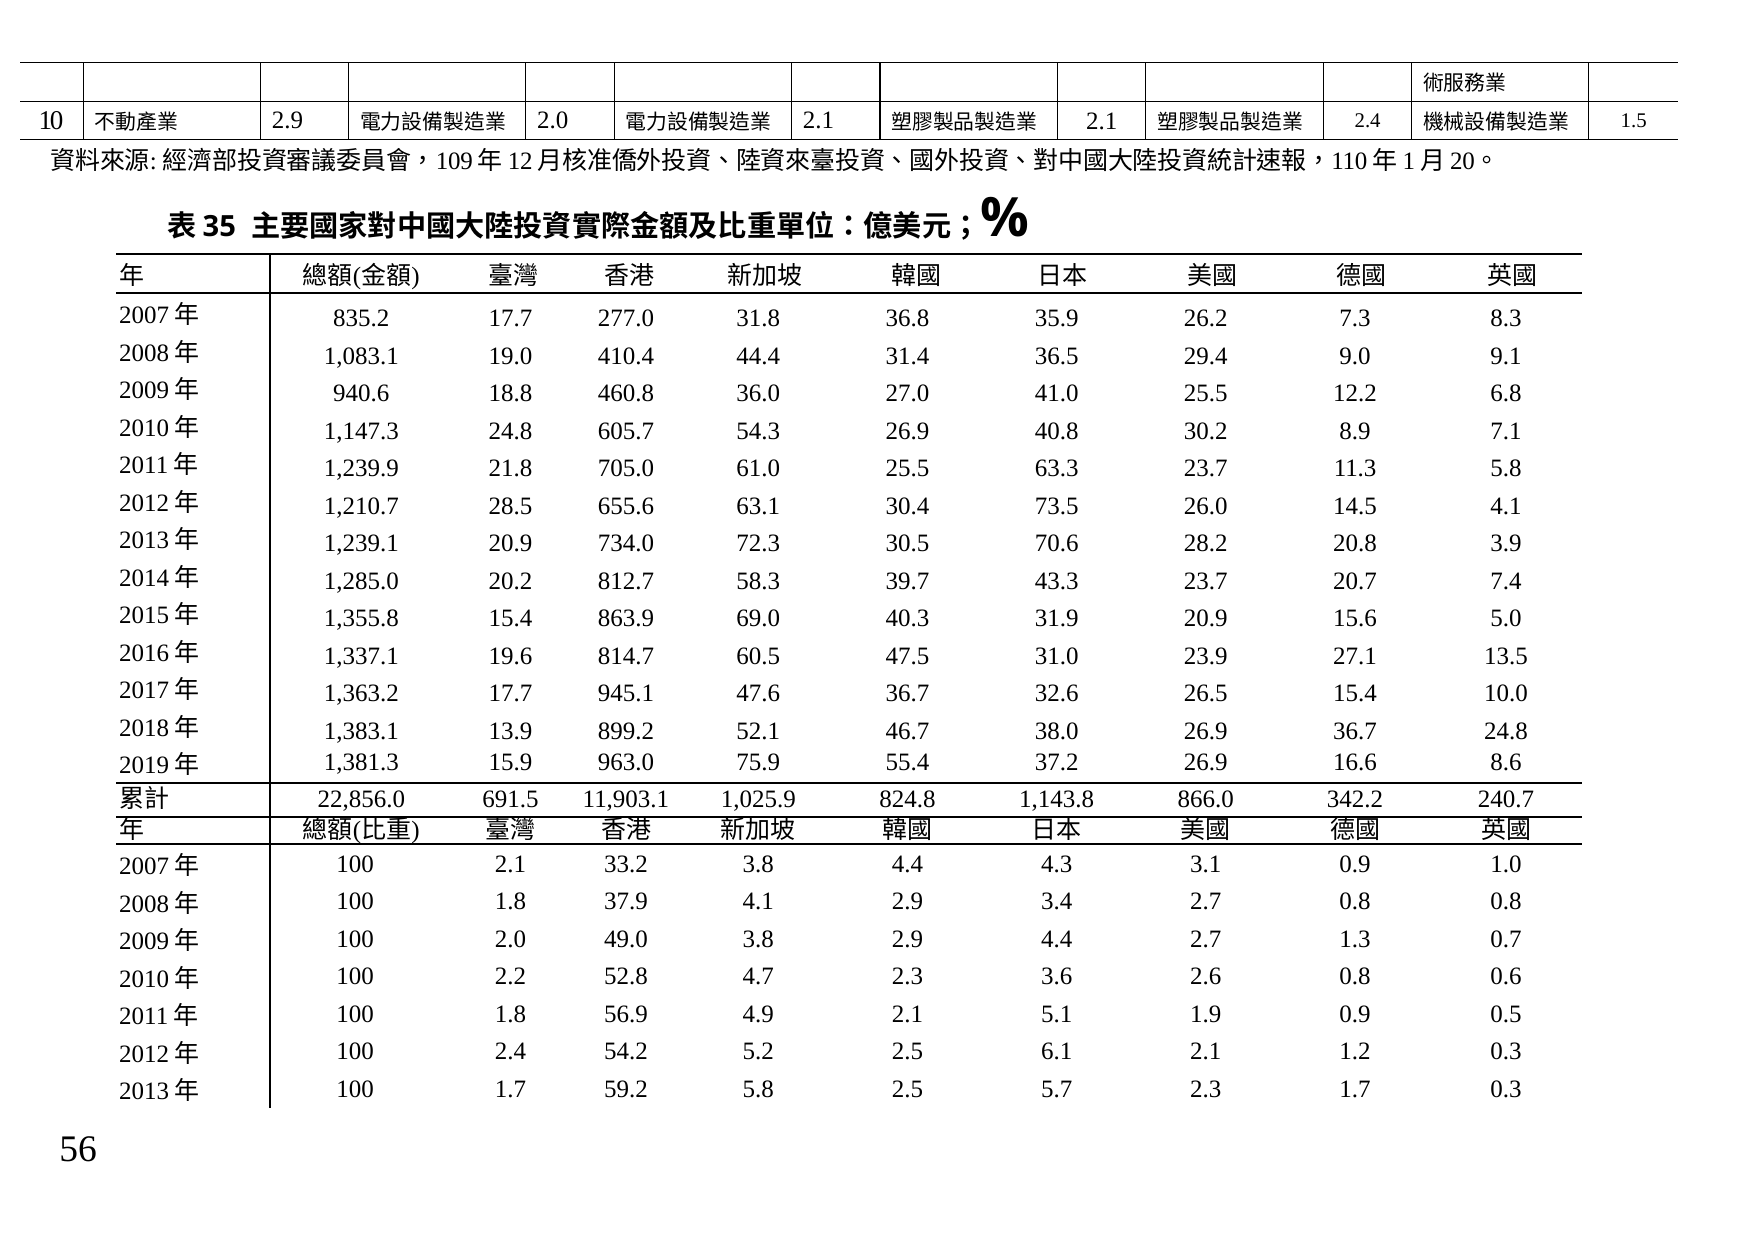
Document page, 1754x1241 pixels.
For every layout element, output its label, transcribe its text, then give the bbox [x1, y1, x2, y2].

table_cell [1589, 63, 1678, 101]
table_cell 總額(比重) [271, 818, 452, 843]
table_cell 43.3 [982, 557, 1131, 594]
table_cell 0.9 [1280, 845, 1429, 883]
table_cell 2018年 [116, 707, 269, 744]
table_cell 17.7 [452, 669, 568, 707]
table_cell 32.6 [982, 669, 1131, 707]
table_cell 2.1 [792, 102, 879, 139]
table_cell 410.4 [568, 332, 683, 369]
table_cell 1.5 [1589, 102, 1678, 139]
table_cell 4.1 [684, 883, 833, 920]
table_cell 899.2 [568, 707, 683, 744]
table_cell 20.2 [452, 557, 568, 594]
table_cell 累計 [116, 784, 269, 816]
table_cell 3.9 [1429, 519, 1582, 557]
table_cell 2.3 [833, 958, 982, 995]
table_cell 韓國 [833, 818, 982, 843]
table_cell 2007年 [116, 845, 269, 883]
table_cell 新加坡 [684, 818, 833, 843]
table_header 韓國 [833, 255, 982, 292]
table_cell 59.2 [568, 1070, 683, 1108]
table_cell [792, 63, 879, 101]
table_cell 100 [271, 920, 452, 958]
table_cell 2011年 [116, 444, 269, 482]
table_cell 1,383.1 [271, 707, 452, 744]
table_header 美國 [1131, 255, 1280, 292]
table_cell 5.2 [684, 1033, 833, 1070]
table_cell 20.9 [452, 519, 568, 557]
table_cell 1.7 [1280, 1070, 1429, 1108]
table_cell 0.9 [1280, 995, 1429, 1033]
table_cell 2013年 [116, 1070, 269, 1108]
table_cell 1,337.1 [271, 632, 452, 669]
table_cell 47.5 [833, 632, 982, 669]
table_cell 塑膠製品製造業 [1146, 102, 1323, 139]
table_cell 1,381.3 [271, 744, 452, 782]
table_cell 2014年 [116, 557, 269, 594]
table_cell 19.6 [452, 632, 568, 669]
table_cell 240.7 [1429, 784, 1582, 816]
table_cell 2009年 [116, 369, 269, 407]
table_cell 2009年 [116, 920, 269, 958]
table_cell 27.0 [833, 369, 982, 407]
table_cell 1,239.1 [271, 519, 452, 557]
table_cell 39.7 [833, 557, 982, 594]
table_cell 40.3 [833, 594, 982, 632]
table_cell 2.9 [833, 920, 982, 958]
table_cell 342.2 [1280, 784, 1429, 816]
table_cell 15.4 [1280, 669, 1429, 707]
table_cell 2007年 [116, 294, 269, 332]
table_cell 2.1 [1058, 102, 1145, 139]
table_cell 41.0 [982, 369, 1131, 407]
table_cell 1,147.3 [271, 407, 452, 444]
table_cell 22,856.0 [271, 784, 452, 816]
table_cell 35.9 [982, 294, 1131, 332]
table_cell 0.6 [1429, 958, 1582, 995]
table_header 英國 [1429, 255, 1582, 292]
table_header 日本 [982, 255, 1131, 292]
table_cell 13.9 [452, 707, 568, 744]
table_cell 28.5 [452, 482, 568, 519]
table_cell 1,363.2 [271, 669, 452, 707]
table_cell 2.0 [452, 920, 568, 958]
table_cell 13.5 [1429, 632, 1582, 669]
table_cell 塑膠製品製造業 [881, 102, 1057, 139]
table_cell 5.7 [982, 1070, 1131, 1108]
table_cell 31.0 [982, 632, 1131, 669]
table_cell 70.6 [982, 519, 1131, 557]
table_cell 9.1 [1429, 332, 1582, 369]
table_cell 2.5 [833, 1070, 982, 1108]
table_cell 100 [271, 883, 452, 920]
table_cell 英國 [1429, 818, 1582, 843]
table_cell 2.4 [1324, 102, 1411, 139]
table_cell 2012年 [116, 482, 269, 519]
table_cell 2012年 [116, 1033, 269, 1070]
table_cell 17.7 [452, 294, 568, 332]
table_cell 2019年 [116, 744, 269, 782]
table_cell 26.9 [1131, 744, 1280, 782]
table_cell 不動產業 [84, 102, 260, 139]
table_cell 1,210.7 [271, 482, 452, 519]
table_cell 4.9 [684, 995, 833, 1033]
table_cell 75.9 [684, 744, 833, 782]
table_cell [84, 63, 260, 101]
table_cell 100 [271, 995, 452, 1033]
table_cell 2.1 [833, 995, 982, 1033]
table_cell 824.8 [833, 784, 982, 816]
table_cell 605.7 [568, 407, 683, 444]
table_cell 23.9 [1131, 632, 1280, 669]
table_cell 2.7 [1131, 920, 1280, 958]
table_header 總額(金額) [271, 255, 452, 292]
table_cell 26.2 [1131, 294, 1280, 332]
table_cell 26.9 [1131, 707, 1280, 744]
table_cell 2017年 [116, 669, 269, 707]
table_cell 術服務業 [1412, 63, 1588, 101]
table_cell 1,355.8 [271, 594, 452, 632]
table_cell 7.3 [1280, 294, 1429, 332]
table_cell 2.3 [1131, 1070, 1280, 1108]
table_cell 年 [116, 818, 269, 843]
table_cell 26.5 [1131, 669, 1280, 707]
table_cell 37.9 [568, 883, 683, 920]
table_cell 0.8 [1280, 883, 1429, 920]
table_cell 1,025.9 [684, 784, 833, 816]
table_cell 31.9 [982, 594, 1131, 632]
table_cell 電力設備製造業 [349, 102, 525, 139]
table_cell 5.0 [1429, 594, 1582, 632]
table_cell 100 [271, 958, 452, 995]
table_cell 1.9 [1131, 995, 1280, 1033]
table_cell 940.6 [271, 369, 452, 407]
table_cell 866.0 [1131, 784, 1280, 816]
table_cell 2.1 [452, 845, 568, 883]
table_cell 100 [271, 1070, 452, 1108]
table_cell 7.4 [1429, 557, 1582, 594]
table_header 年 [116, 255, 269, 292]
table_cell 6.8 [1429, 369, 1582, 407]
table_cell 1.0 [1429, 845, 1582, 883]
table_cell 2.9 [261, 102, 348, 139]
table_cell 945.1 [568, 669, 683, 707]
table_cell 10 [20, 102, 83, 139]
table_cell 33.2 [568, 845, 683, 883]
table_cell 2010年 [116, 958, 269, 995]
table_cell 10.0 [1429, 669, 1582, 707]
table_cell 54.3 [684, 407, 833, 444]
table_cell 香港 [568, 818, 683, 843]
table_cell 2.9 [833, 883, 982, 920]
table_header 新加坡 [684, 255, 833, 292]
table_cell 機械設備製造業 [1412, 102, 1588, 139]
table_cell 16.6 [1280, 744, 1429, 782]
table_cell 臺灣 [452, 818, 568, 843]
table_cell 5.8 [684, 1070, 833, 1108]
table_cell 2.4 [452, 1033, 568, 1070]
table_cell 23.7 [1131, 557, 1280, 594]
table_cell 1.8 [452, 883, 568, 920]
table_cell 49.0 [568, 920, 683, 958]
table_cell 4.4 [982, 920, 1131, 958]
table_cell 5.8 [1429, 444, 1582, 482]
table_cell 20.9 [1131, 594, 1280, 632]
table_cell 24.8 [452, 407, 568, 444]
table_cell 54.2 [568, 1033, 683, 1070]
table_cell 4.7 [684, 958, 833, 995]
table_cell 46.7 [833, 707, 982, 744]
table_cell 1,083.1 [271, 332, 452, 369]
table_cell 2015年 [116, 594, 269, 632]
table_cell 2011年 [116, 995, 269, 1033]
table_cell 7.1 [1429, 407, 1582, 444]
table_cell 23.7 [1131, 444, 1280, 482]
table_cell 0.7 [1429, 920, 1582, 958]
table_cell 691.5 [452, 784, 568, 816]
table_cell 58.3 [684, 557, 833, 594]
table_cell 460.8 [568, 369, 683, 407]
table_cell 3.1 [1131, 845, 1280, 883]
table_cell 28.2 [1131, 519, 1280, 557]
table_cell 36.0 [684, 369, 833, 407]
table_cell 30.5 [833, 519, 982, 557]
table_cell 1,285.0 [271, 557, 452, 594]
table_cell 3.6 [982, 958, 1131, 995]
table_cell 2008年 [116, 332, 269, 369]
table_cell 1.8 [452, 995, 568, 1033]
table_cell 2013年 [116, 519, 269, 557]
table_cell [1324, 63, 1411, 101]
table_cell 1,143.8 [982, 784, 1131, 816]
table_cell 4.3 [982, 845, 1131, 883]
table_cell 1.3 [1280, 920, 1429, 958]
table_cell 日本 [982, 818, 1131, 843]
table_cell 20.7 [1280, 557, 1429, 594]
table_cell 52.1 [684, 707, 833, 744]
table_cell 4.4 [833, 845, 982, 883]
table_cell 26.9 [833, 407, 982, 444]
table_cell 26.0 [1131, 482, 1280, 519]
table_cell 5.1 [982, 995, 1131, 1033]
table_cell 2.2 [452, 958, 568, 995]
table_cell 2.7 [1131, 883, 1280, 920]
table_cell [1146, 63, 1323, 101]
table_cell 9.0 [1280, 332, 1429, 369]
table_cell 2.0 [526, 102, 614, 139]
table_cell 44.4 [684, 332, 833, 369]
table_cell 63.1 [684, 482, 833, 519]
table_cell 20.8 [1280, 519, 1429, 557]
table_cell 52.8 [568, 958, 683, 995]
table_cell 電力設備製造業 [615, 102, 791, 139]
table_cell 72.3 [684, 519, 833, 557]
table_cell 0.3 [1429, 1070, 1582, 1108]
table_cell 美國 [1131, 818, 1280, 843]
table_cell [1058, 63, 1145, 101]
table_cell 40.8 [982, 407, 1131, 444]
table_cell 3.4 [982, 883, 1131, 920]
table_cell 56.9 [568, 995, 683, 1033]
table_cell 277.0 [568, 294, 683, 332]
table_cell 6.1 [982, 1033, 1131, 1070]
table_cell 30.4 [833, 482, 982, 519]
table_cell [20, 63, 83, 101]
table_cell 2016年 [116, 632, 269, 669]
table_cell 15.9 [452, 744, 568, 782]
table_cell 21.8 [452, 444, 568, 482]
table_cell [261, 63, 348, 101]
table_cell 12.2 [1280, 369, 1429, 407]
table_cell 47.6 [684, 669, 833, 707]
table_cell 1.2 [1280, 1033, 1429, 1070]
table_cell 8.3 [1429, 294, 1582, 332]
text 資料來源: 經濟部投資審議委員會，109年12月核准僑外投資、陸資來臺投資、國外投資、對中國大陸投資統計速報，110年1月20。 [50, 140, 1701, 178]
table_cell [526, 63, 614, 101]
table_cell 38.0 [982, 707, 1131, 744]
table_cell 2.5 [833, 1033, 982, 1070]
table_cell 73.5 [982, 482, 1131, 519]
table_cell 0.8 [1429, 883, 1582, 920]
table_cell 1.7 [452, 1070, 568, 1108]
table_cell 25.5 [833, 444, 982, 482]
table_cell 德國 [1280, 818, 1429, 843]
table_cell 61.0 [684, 444, 833, 482]
table_cell 31.8 [684, 294, 833, 332]
table_cell 8.6 [1429, 744, 1582, 782]
table_cell 27.1 [1280, 632, 1429, 669]
table_cell 60.5 [684, 632, 833, 669]
table_cell 11.3 [1280, 444, 1429, 482]
table_cell 14.5 [1280, 482, 1429, 519]
table_cell 8.9 [1280, 407, 1429, 444]
table_cell [881, 63, 1057, 101]
table_cell 705.0 [568, 444, 683, 482]
table_cell 19.0 [452, 332, 568, 369]
table_cell 1,239.9 [271, 444, 452, 482]
table_cell 3.8 [684, 845, 833, 883]
table_cell 0.8 [1280, 958, 1429, 995]
table_cell 18.8 [452, 369, 568, 407]
table_cell 655.6 [568, 482, 683, 519]
table_cell 37.2 [982, 744, 1131, 782]
table_header 香港 [568, 255, 683, 292]
table_cell 734.0 [568, 519, 683, 557]
table_cell 15.6 [1280, 594, 1429, 632]
table_cell 0.5 [1429, 995, 1582, 1033]
table_cell 835.2 [271, 294, 452, 332]
table_cell 2.1 [1131, 1033, 1280, 1070]
table_cell [615, 63, 791, 101]
table_cell 100 [271, 845, 452, 883]
table_cell 963.0 [568, 744, 683, 782]
table_cell 36.7 [1280, 707, 1429, 744]
table_header 德國 [1280, 255, 1429, 292]
table_cell 36.5 [982, 332, 1131, 369]
table_cell 2008年 [116, 883, 269, 920]
table_cell 814.7 [568, 632, 683, 669]
table_cell 2.6 [1131, 958, 1280, 995]
table_cell 31.4 [833, 332, 982, 369]
table_cell 29.4 [1131, 332, 1280, 369]
table_cell 0.3 [1429, 1033, 1582, 1070]
table_cell 30.2 [1131, 407, 1280, 444]
table_cell 2010年 [116, 407, 269, 444]
table_header 臺灣 [452, 255, 568, 292]
table_cell 3.8 [684, 920, 833, 958]
table_cell 863.9 [568, 594, 683, 632]
table_cell 100 [271, 1033, 452, 1070]
table_cell 4.1 [1429, 482, 1582, 519]
subtitle 表35 主要國家對中國大陸投資實際金額及比重單位：億美元；% [59, 178, 1639, 253]
table_cell 25.5 [1131, 369, 1280, 407]
table_cell 55.4 [833, 744, 982, 782]
table_cell 11,903.1 [568, 784, 683, 816]
table_cell 63.3 [982, 444, 1131, 482]
table_cell 24.8 [1429, 707, 1582, 744]
table_cell 812.7 [568, 557, 683, 594]
table_cell 36.8 [833, 294, 982, 332]
table_cell [349, 63, 525, 101]
table_cell 69.0 [684, 594, 833, 632]
table_cell 15.4 [452, 594, 568, 632]
table_cell 36.7 [833, 669, 982, 707]
